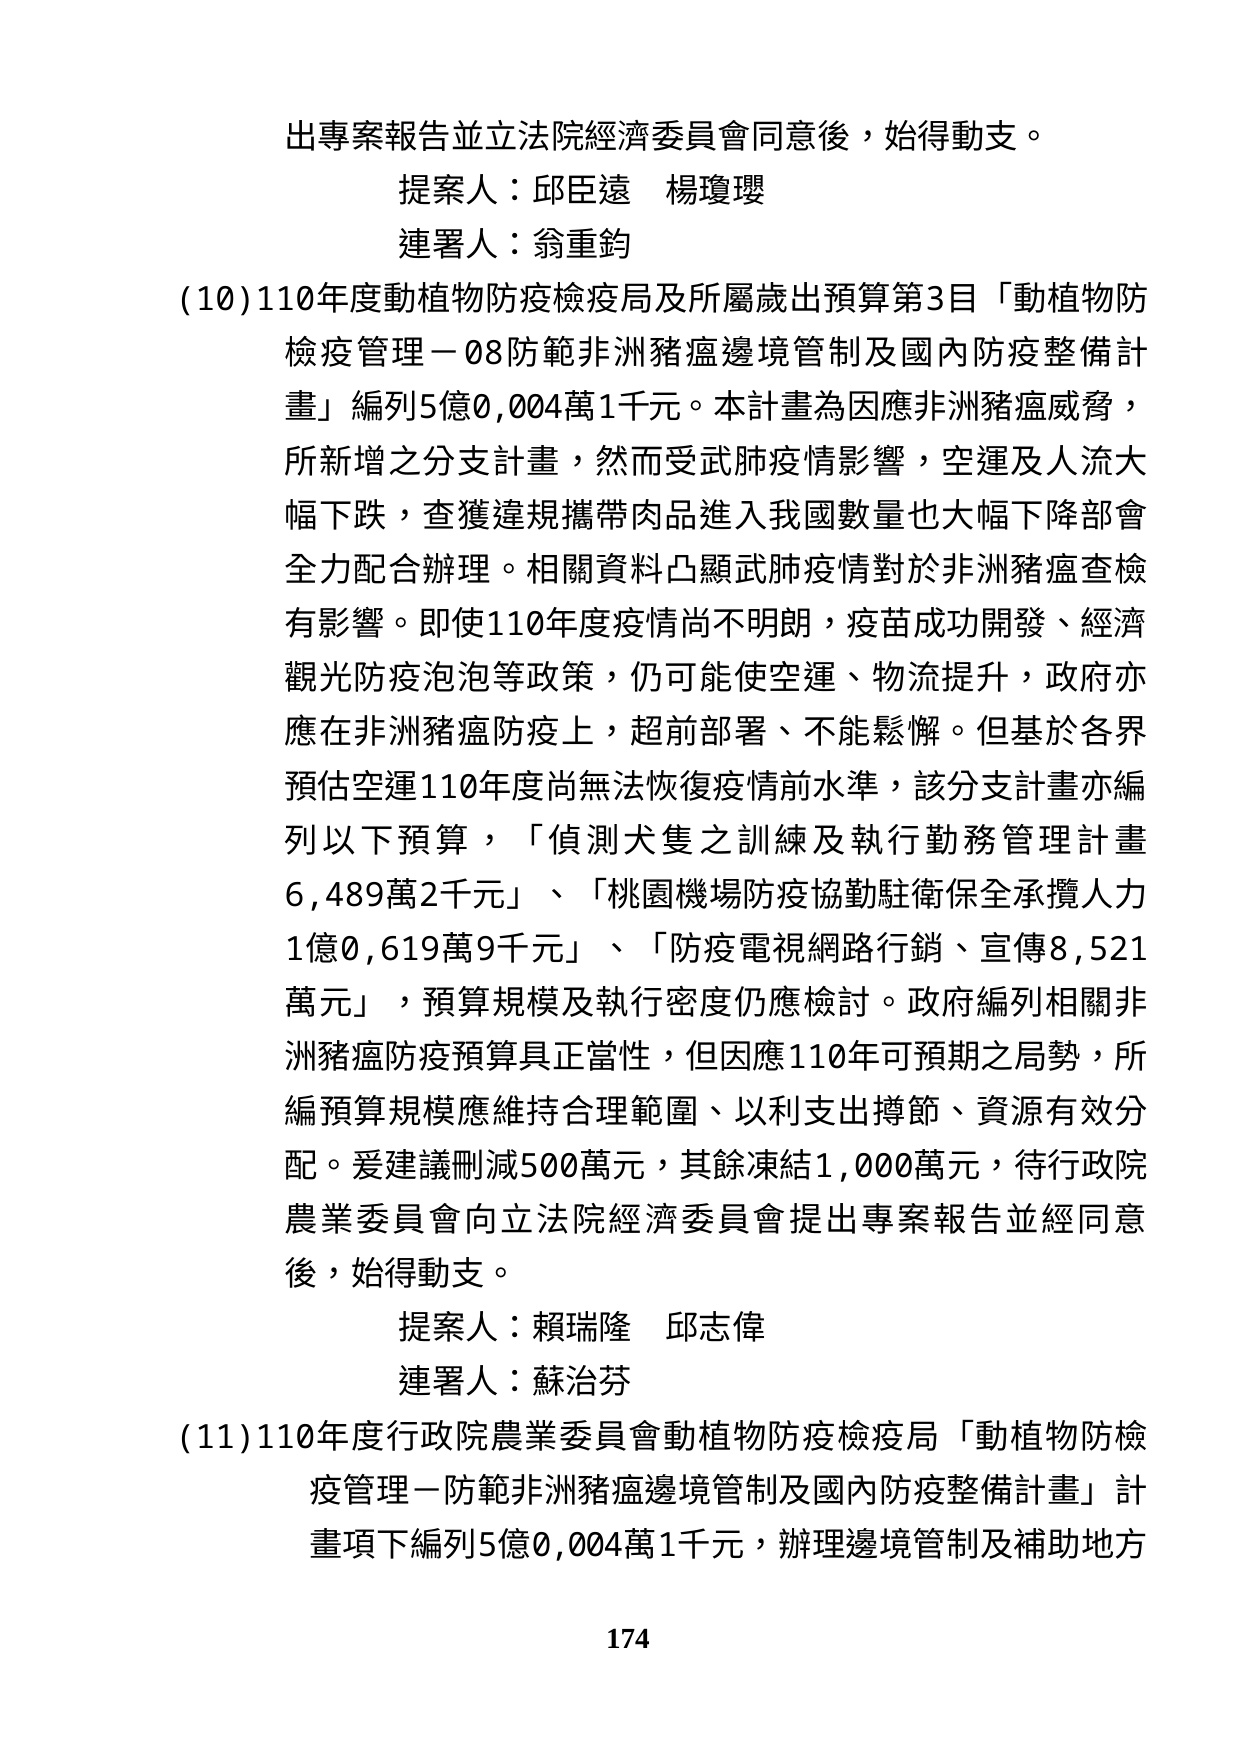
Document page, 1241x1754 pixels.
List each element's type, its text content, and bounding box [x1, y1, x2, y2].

text 提案人：賴瑞隆 邱志偉 [191, 1296, 1148, 1351]
text 連署人：翁重鈞 [191, 213, 1148, 267]
text 提案人：邱臣遠 楊瓊瓔 [191, 159, 1148, 213]
list 110年度行政院農業委員會動植物防疫檢疫局「動植物防檢疫管理－防範非洲豬瘟邊境管制及國內防疫整備計畫」計畫項下編列5億0,004萬1千元，辦理邊境管制及補助地方 [175, 1405, 1148, 1567]
list 110年度動植物防疫檢疫局及所屬歲出預算第3目「動植物防檢疫管理－08防範非洲豬瘟邊境管制及國內防疫整備計畫」編列5億0,004萬1千元。本計畫為因應非洲豬瘟威脅，所新增之分支計畫，然而受武肺疫情影響，空運及人流大幅下跌，查獲違規攜帶肉品進入我國數量也大幅下降部會全力配合辦理。相關資料凸顯武肺疫情對於非洲豬瘟查檢有影響。即使110年度疫情尚不明朗，疫苗成功開發、經濟觀光防疫泡泡等政策，仍可能使空運、物流提升，政府亦應在非洲豬瘟防疫上，超前部署、不能鬆懈。但基於各界預估空運110年度尚無法恢復疫情前水準，該分支計畫亦編列以下預算，「偵測犬隻之訓練及執行勤務管理計畫6,489萬2千元」、「桃園機場防疫協勤駐衛保全承攬人力1億0,619萬9千元」、「防疫電視網路行銷、宣傳8,521萬元」，預算規模及執行密度仍應檢討。政府編列相關非洲豬瘟防疫預算具正當性，但因應110年可預期之局勢，所編預算規模應維持合理範圍、以利支出撙節、資源有效分配。爰建議刪減500萬元，其餘凍結1,000萬元，待行政院農業委員會向立法院經濟委員會提出專案報告並經同意後，始得動支。 [175, 267, 1148, 1296]
list 出專案報告並立法院經濟委員會同意後，始得動支。 [175, 105, 1148, 159]
text 連署人：蘇治芬 [191, 1351, 1148, 1405]
